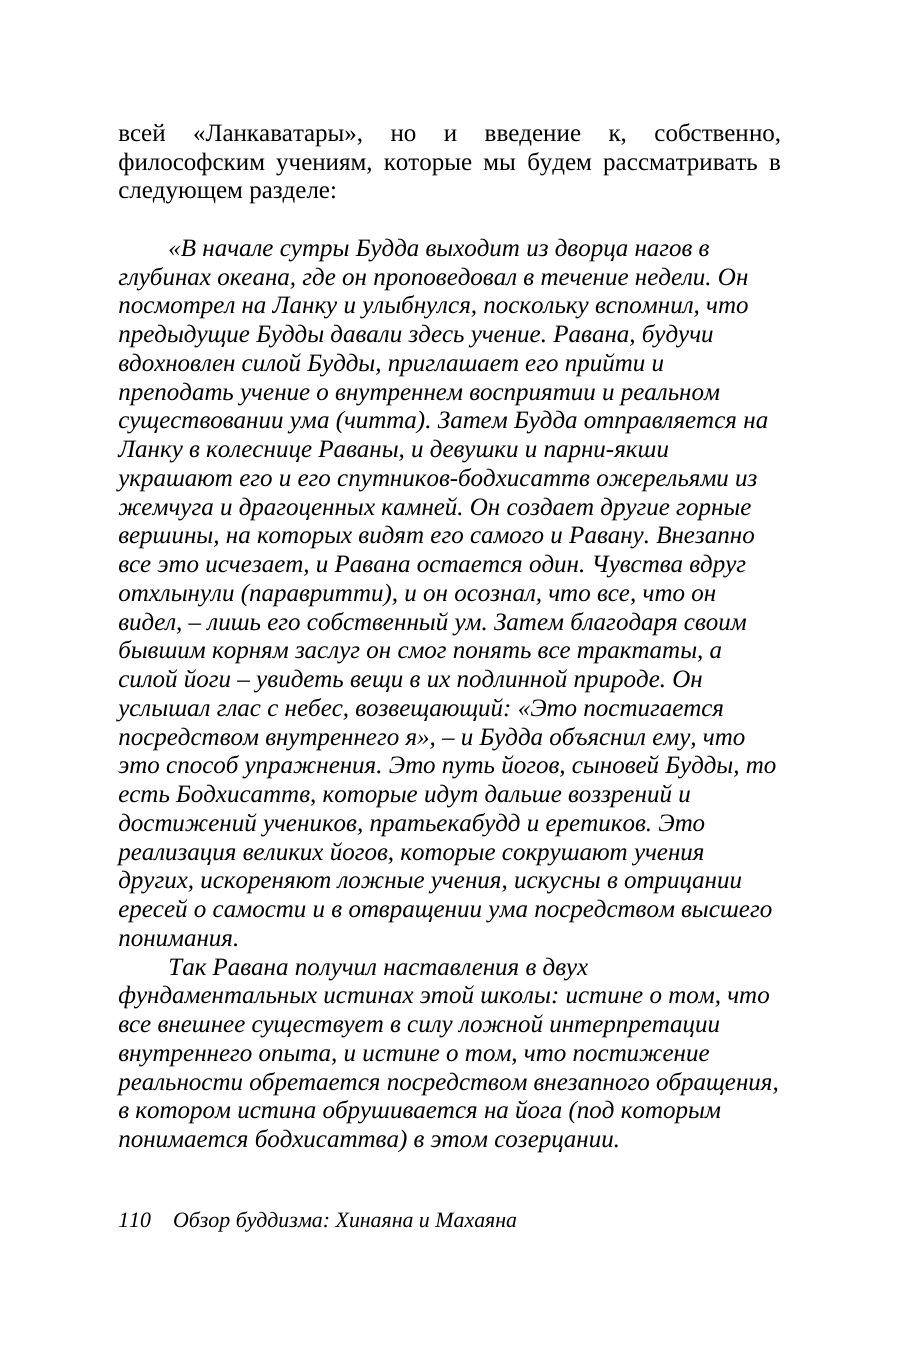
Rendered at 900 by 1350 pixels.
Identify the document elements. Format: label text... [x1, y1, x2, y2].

text Так Равана получил наставления в двух фундаментальных истинах этой школы: истине о том, что все внешнее существует в силу ложной интерпретации внутреннего опыта, и истине о том, что постижение реальности обретается посредством внезапного обращения, в котором истина обрушивается на йога (под которым понимается бодхисаттва) в этом созерцании. [118, 952, 782, 1153]
text всей «Ланкаватары», но и введение к, собственно, философским учениям, которые мы будем рассматривать в следующем разделе: [118, 118, 782, 204]
text «В начале сутры Будда выходит из дворца нагов в глубинах океана, где он проповедовал в течение недели. Он посмотрел на Ланку и улыбнулся, поскольку вспомнил, что предыдущие Будды давали здесь учение. Равана, будучи вдохновлен силой Будды, приглашает его прийти и преподать учение о внутреннем восприятии и реальном существовании ума (читта). Затем Будда отправляется на Ланку в колеснице Раваны, и девушки и парни-якши украшают его и его спутников-бодхисаттв ожерельями из жемчуга и драгоценных камней. Он создает другие горные вершины, на которых видят его самого и Равану. Внезапно все это исчезает, и Равана остается один. Чувства вдруг отхлынули (паравритти), и он осознал, что все, что он видел, – лишь его собственный ум. Затем благодаря своим бывшим корням заслуг он смог понять все трактаты, а силой йоги – увидеть вещи в их подлинной природе. Он услышал глас с небес, возвещающий: «Это постигается посредством внутреннего я», – и Будда объяснил ему, что это способ упражнения. Это путь йогов, сыновей Будды, то есть Бодхисаттв, которые идут дальше воззрений и достижений учеников, пратьекабудд и еретиков. Это реализация великих йогов, которые сокрушают учения других, искореняют ложные учения, искусны в отрицании ересей о самости и в отвращении ума посредством высшего понимания. [118, 233, 782, 952]
